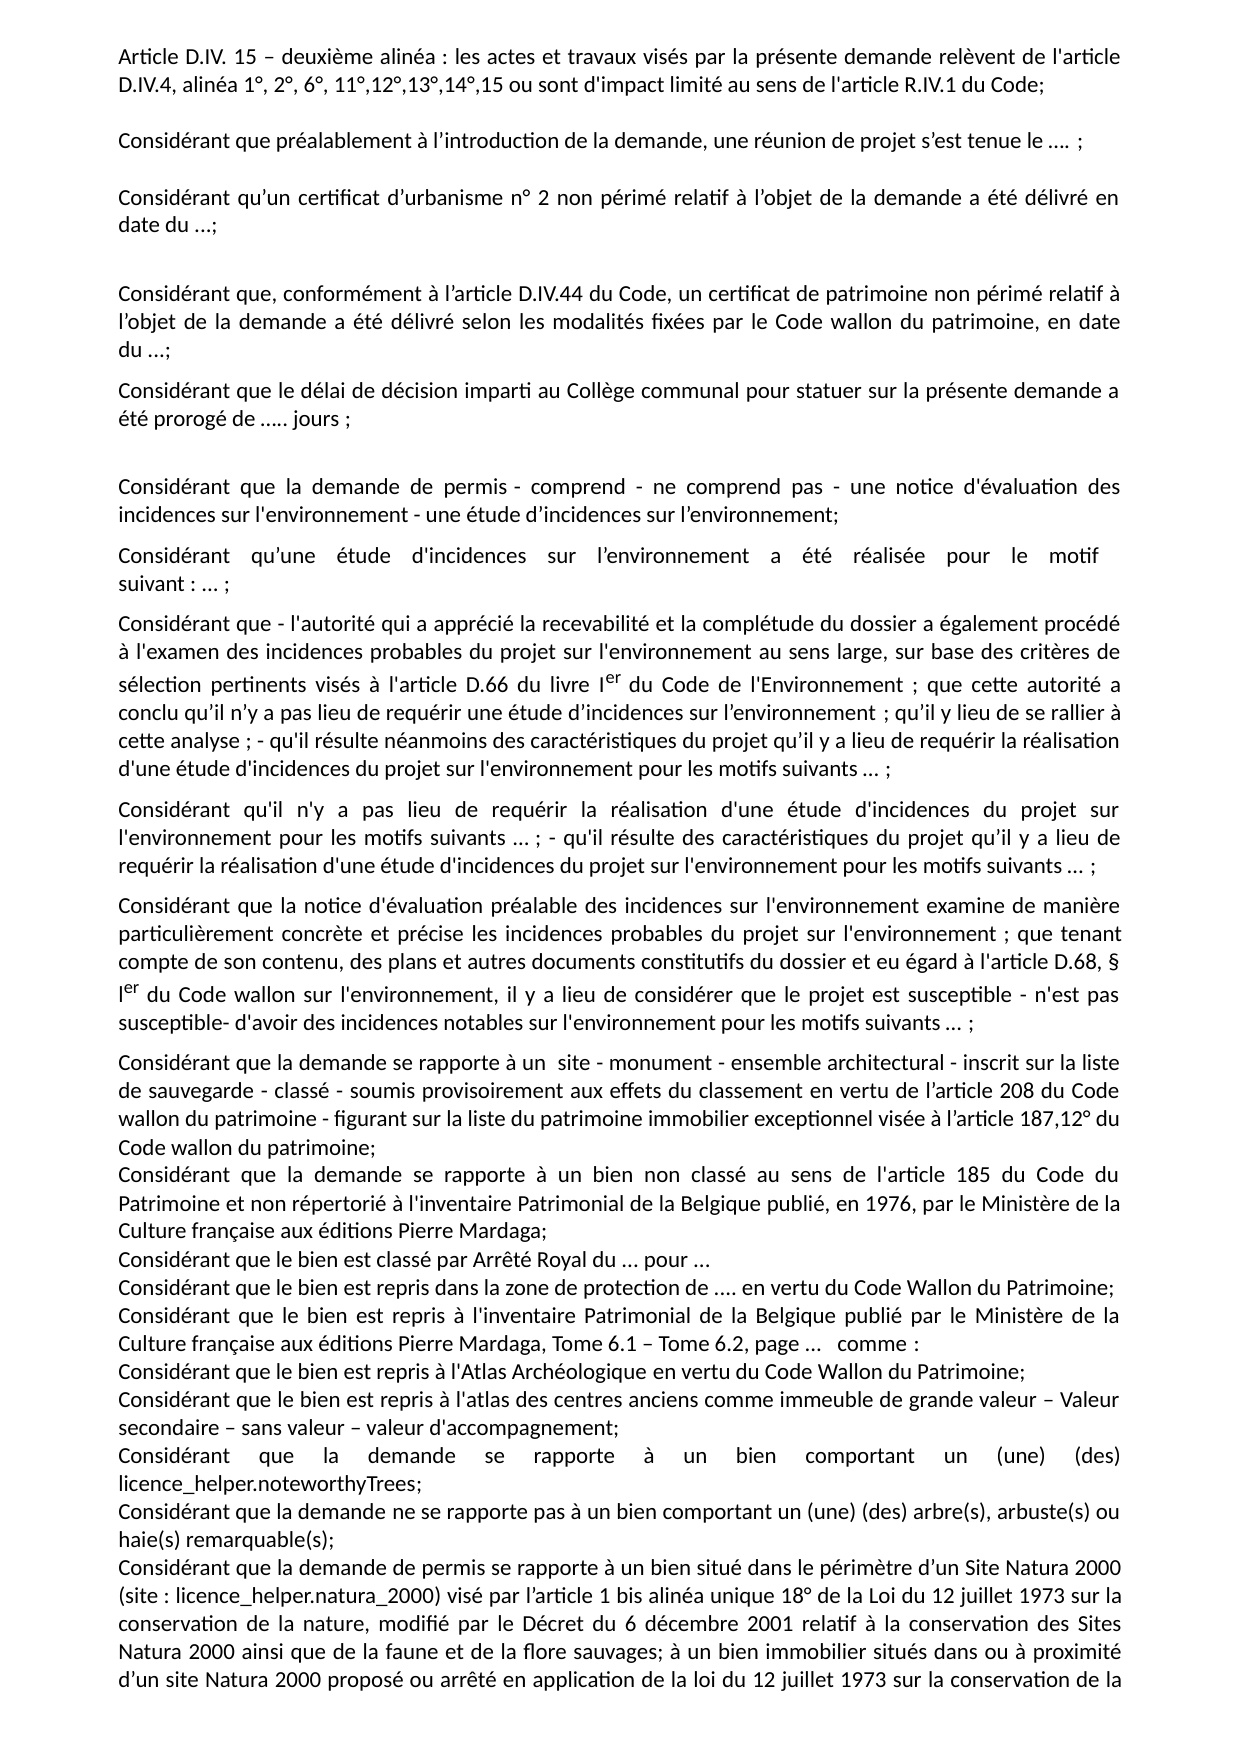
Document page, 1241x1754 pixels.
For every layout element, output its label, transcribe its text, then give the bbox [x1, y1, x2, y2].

text Considérant que la demande se rapporte à un bien non classé au sens de l'article 185 du Code du Patrimoine et non répertorié à l'inventaire Patrimonial de la Belgique publié, en 1976, par le Ministère de la Culture française aux éditions Pierre Mardaga; [118, 1161, 1122, 1245]
text Considérant que le bien est repris à l'Atlas Archéologique en vertu du Code Wallon du Patrimoine; [118, 1357, 1122, 1385]
text Considérant que le bien est repris à l'inventaire Patrimonial de la Belgique publié par le Ministère de la Culture française aux éditions Pierre Mardaga, Tome 6.1 – Tome 6.2, page ... comme : [118, 1301, 1122, 1357]
text Considérant que le délai de décision imparti au Collège communal pour statuer sur la présente demande a été prorogé de ….. jours ; [118, 376, 1122, 432]
text Considérant que le bien est repris à l'atlas des centres anciens comme immeuble de grande valeur – Valeur secondaire – sans valeur – valeur d'accompagnement; [118, 1385, 1122, 1441]
text Considérant qu’une étude d'incidences sur l’environnement a été réalisée pour le motif suivant : ... ; [118, 541, 1122, 597]
text Considérant que le bien est classé par Arrêté Royal du ... pour ... [118, 1245, 1122, 1273]
text Considérant que, conformément à l’article D.IV.44 du Code, un certificat de patrimoine non périmé relatif à l’objet de la demande a été délivré selon les modalités fixées par le Code wallon du patrimoine, en date du ...; [118, 279, 1122, 363]
text Considérant qu'il n'y a pas lieu de requérir la réalisation d'une étude d'incidences du projet sur l'environnement pour les motifs suivants … ; - qu'il résulte des caractéristiques du projet qu’il y a lieu de requérir la réalisation d'une étude d'incidences du projet sur l'environnement pour les motifs suivants … ; [118, 795, 1122, 879]
text Considérant que la demande ne se rapporte pas à un bien comportant un (une) (des) arbre(s), arbuste(s) ou haie(s) remarquable(s); [118, 1497, 1122, 1553]
text Considérant que la demande de permis - comprend - ne comprend pas - une notice d'évaluation des incidences sur l'environnement - une étude d’incidences sur l’environnement; [118, 472, 1122, 528]
text Article D.IV. 15 – deuxième alinéa : les actes et travaux visés par la présente demande relèvent de l'article D.IV.4, alinéa 1°, 2°, 6°, 11°,12°,13°,14°,15 ou sont d'impact limité au sens de l'article R.IV.1 du Code; [118, 42, 1122, 98]
text Considérant que la demande de permis se rapporte à un bien situé dans le périmètre d’un Site Natura 2000 (site : licence_helper.natura_2000) visé par l’article 1 bis alinéa unique 18° de la Loi du 12 juillet 1973 sur la conservation de la nature, modifié par le Décret du 6 décembre 2001 relatif à la conservation des Sites Natura 2000 ainsi que de la faune et de la flore sauvages; à un bien immobilier situés dans ou à proximité d’un site Natura 2000 proposé ou arrêté en application de la loi du 12 juillet 1973 sur la conservation de la [118, 1553, 1124, 1693]
text Considérant que la demande se rapporte à un site - monument - ensemble architectural - inscrit sur la liste de sauvegarde - classé - soumis provisoirement aux effets du classement en vertu de l’article 208 du Code wallon du patrimoine - figurant sur la liste du patrimoine immobilier exceptionnel visée à l’article 187,12° du Code wallon du patrimoine; [118, 1048, 1122, 1161]
text Considérant que la demande se rapporte à un bien comportant un (une) (des) licence_helper.noteworthyTrees; [118, 1441, 1122, 1497]
text Considérant que le bien est repris dans la zone de protection de .... en vertu du Code Wallon du Patrimoine; [118, 1273, 1122, 1301]
text Considérant qu’un certificat d’urbanisme n° 2 non périmé relatif à l’objet de la demande a été délivré en date du ...; [118, 183, 1122, 239]
text Considérant que la notice d'évaluation préalable des incidences sur l'environnement examine de manière particulièrement concrète et précise les incidences probables du projet sur l'environnement ; que tenant compte de son contenu, des plans et autres documents constitutifs du dossier et eu égard à l'article D.68, § ler du Code wallon sur l'environnement, il y a lieu de considérer que le projet est susceptible - n'est pas susceptible- d'avoir des incidences notables sur l'environnement pour les motifs suivants … ; [118, 891, 1122, 1036]
text Considérant que préalablement à l’introduction de la demande, une réunion de projet s’est tenue le …. ; [118, 127, 1122, 154]
text Considérant que - l'autorité qui a apprécié la recevabilité et la complétude du dossier a également procédé à l'examen des incidences probables du projet sur l'environnement au sens large, sur base des critères de sélection pertinents visés à l'article D.66 du livre Ier du Code de l'Environnement ; que cette autorité a conclu qu’il n’y a pas lieu de requérir une étude d’incidences sur l’environnement ; qu’il y lieu de se rallier à cette analyse ; - qu'il résulte néanmoins des caractéristiques du projet qu’il y a lieu de requérir la réalisation d'une étude d'incidences du projet sur l'environnement pour les motifs suivants … ; [118, 609, 1122, 782]
